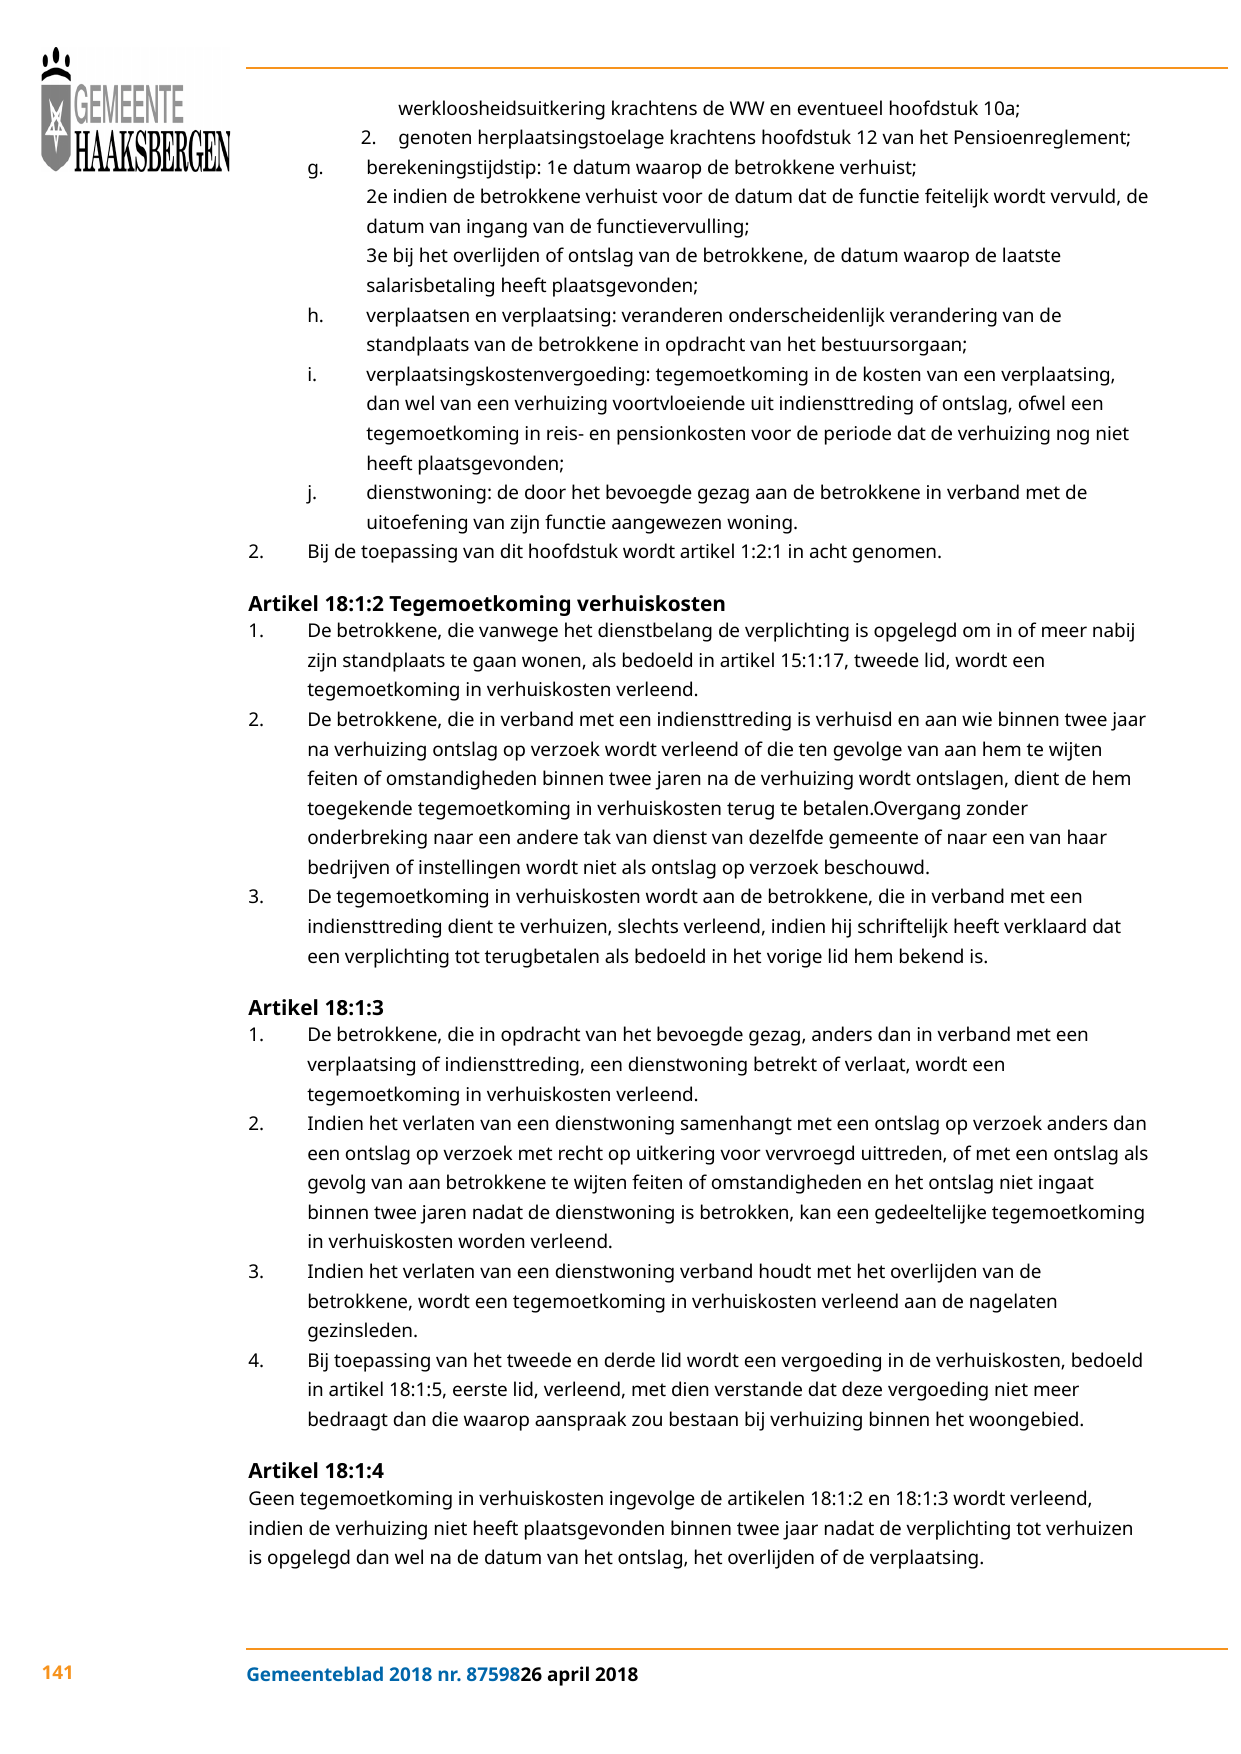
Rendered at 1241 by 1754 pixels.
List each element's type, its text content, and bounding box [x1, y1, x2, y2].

list De betrokkene, die vanwege het dienstbelang de verplichting is opgelegd om in of meer nabij zijn standplaats te gaan wonen, als bedoeld in artikel 15:1:17, tweede lid, wordt een tegemoetkoming in verhuiskosten verleend. [248, 617, 1152, 702]
list berekeningstijdstip: 1e datum waarop de betrokkene verhuist; [307, 154, 1152, 180]
list verplaatsingskostenvergoeding: tegemoetkoming in de kosten van een verplaatsing, dan wel van een verhuizing voortvloeiende uit indiensttreding of ontslag, ofwel een tegemoetkoming in reis- en pensionkosten voor de periode dat de verhuizing nog niet heeft plaatsgevonden; [307, 361, 1152, 476]
list De tegemoetkoming in verhuiskosten wordt aan de betrokkene, die in verband met een indiensttreding dient te verhuizen, slechts verleend, indien hij schriftelijk heeft verklaard dat een verplichting tot terugbetalen als bedoeld in het vorige lid hem bekend is. [248, 884, 1152, 968]
list dienstwoning: de door het bevoegde gezag aan de betrokkene in verband met de uitoefening van zijn functie aangewezen woning. [307, 479, 1152, 535]
list 2e indien de betrokkene verhuist voor de datum dat de functie feitelijk wordt vervuld, de datum van ingang van de functievervulling; [307, 183, 1152, 239]
list verplaatsen en verplaatsing: veranderen onderscheidenlijk verandering van de standplaats van de betrokkene in opdracht van het bestuursorgaan; [307, 302, 1152, 357]
list Indien het verlaten van een dienstwoning samenhangt met een ontslag op verzoek anders dan een ontslag op verzoek met recht op uitkering voor vervroegd uittreden, of met een ontslag als gevolg van aan betrokkene te wijten feiten of omstandigheden en het ontslag niet ingaat binnen twee jaren nadat de dienstwoning is betrokken, kan een gedeeltelijke tegemoetkoming in verhuiskosten worden verleend. [248, 1110, 1152, 1254]
list De betrokkene, die in verband met een indiensttreding is verhuisd en aan wie binnen twee jaar na verhuizing ontslag op verzoek wordt verleend of die ten gevolge van aan hem te wijten feiten of omstandigheden binnen twee jaren na de verhuizing wordt ontslagen, dient de hem toegekende tegemoetkoming in verhuiskosten terug te betalen.Overgang zonder onderbreking naar een andere tak van dienst van dezelfde gemeente of naar een van haar bedrijven of instellingen wordt niet als ontslag op verzoek beschouwd. [248, 706, 1152, 880]
list Bij toepassing van het tweede en derde lid wordt een vergoeding in de verhuiskosten, bedoeld in artikel 18:1:5, eerste lid, verleend, met dien verstande dat deze vergoeding niet meer bedraagt dan die waarop aanspraak zou bestaan bij verhuizing binnen het woongebied. [248, 1347, 1152, 1432]
text Artikel 18:1:2 Tegemoetkoming verhuiskosten [248, 589, 1152, 617]
picture [41, 47, 231, 172]
list werkloosheidsuitkering krachtens de WW en eventueel hoofdstuk 10a; [361, 95, 1152, 121]
list Bij de toepassing van dit hoofdstuk wordt artikel 1:2:1 in acht genomen. [248, 538, 1152, 564]
list Indien het verlaten van een dienstwoning verband houdt met het overlijden van de betrokkene, wordt een tegemoetkoming in verhuiskosten verleend aan de nagelaten gezinsleden. [248, 1258, 1152, 1343]
list 3e bij het overlijden of ontslag van de betrokkene, de datum waarop de laatste salarisbetaling heeft plaatsgevonden; [307, 243, 1152, 298]
text Artikel 18:1:4 [248, 1457, 1152, 1485]
list De betrokkene, die in opdracht van het bevoegde gezag, anders dan in verband met een verplaatsing of indiensttreding, een dienstwoning betrekt of verlaat, wordt een tegemoetkoming in verhuiskosten verleend. [248, 1022, 1152, 1107]
text Artikel 18:1:3 [248, 993, 1152, 1022]
text Geen tegemoetkoming in verhuiskosten ingevolge de artikelen 18:1:2 en 18:1:3 wordt verleend, indien de verhuizing niet heeft plaatsgevonden binnen twee jaar nadat de verplichting tot verhuizen is opgelegd dan wel na de datum van het ontslag, het overlijden of de verplaatsing. [248, 1485, 1152, 1570]
list genoten herplaatsingstoelage krachtens hoofdstuk 12 van het Pensioenreglement; [361, 124, 1152, 150]
